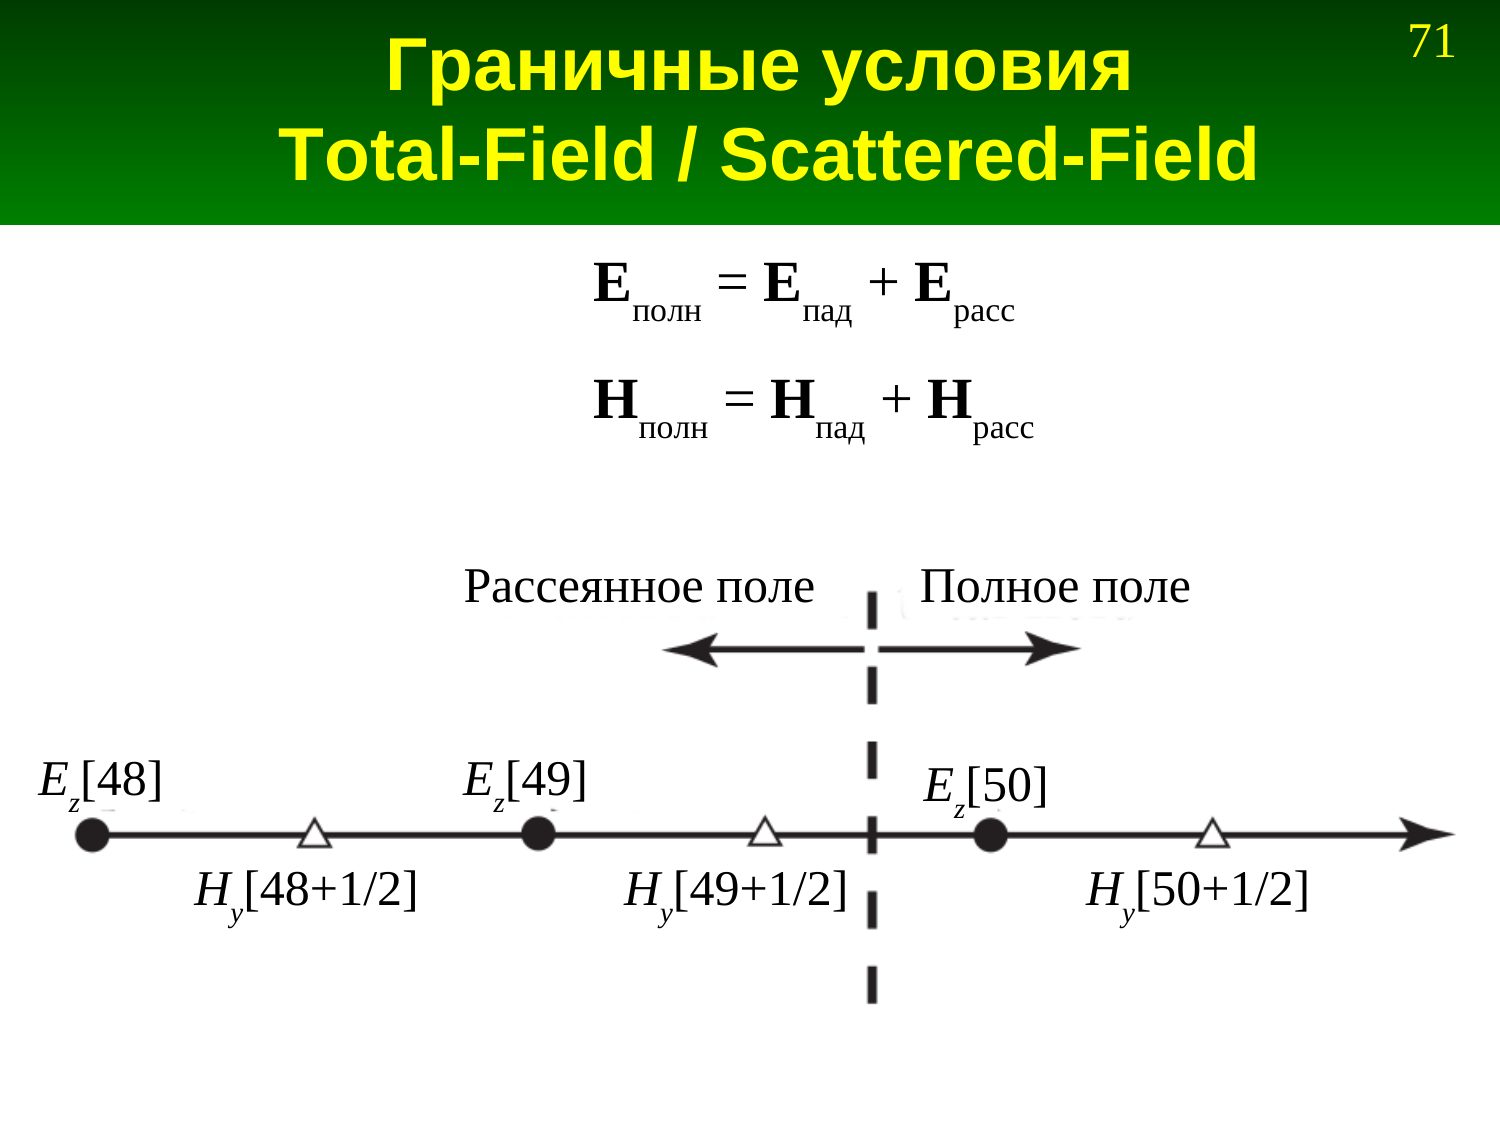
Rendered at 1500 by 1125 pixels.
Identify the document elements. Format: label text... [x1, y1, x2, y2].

text_box Hy[50+1/2] [1071, 848, 1342, 984]
text_box Ez[50] [908, 744, 1075, 835]
text_box Ez[48] [23, 738, 190, 829]
text_box Eполн = Eпад + Eрасс [578, 236, 1031, 336]
title Граничные условия Total-Field / Scattered-Field [100, 7, 1441, 204]
text_box Hy[49+1/2] [609, 848, 890, 984]
text_box Hполн = Hпад + Hрасс [578, 353, 1050, 453]
picture [59, 541, 1477, 1022]
text_box Ez[49] [448, 738, 615, 829]
text_box Рассеянное поле [448, 545, 831, 621]
text_box Hy[48+1/2] [179, 848, 453, 984]
text_box Полное поле [905, 545, 1207, 621]
